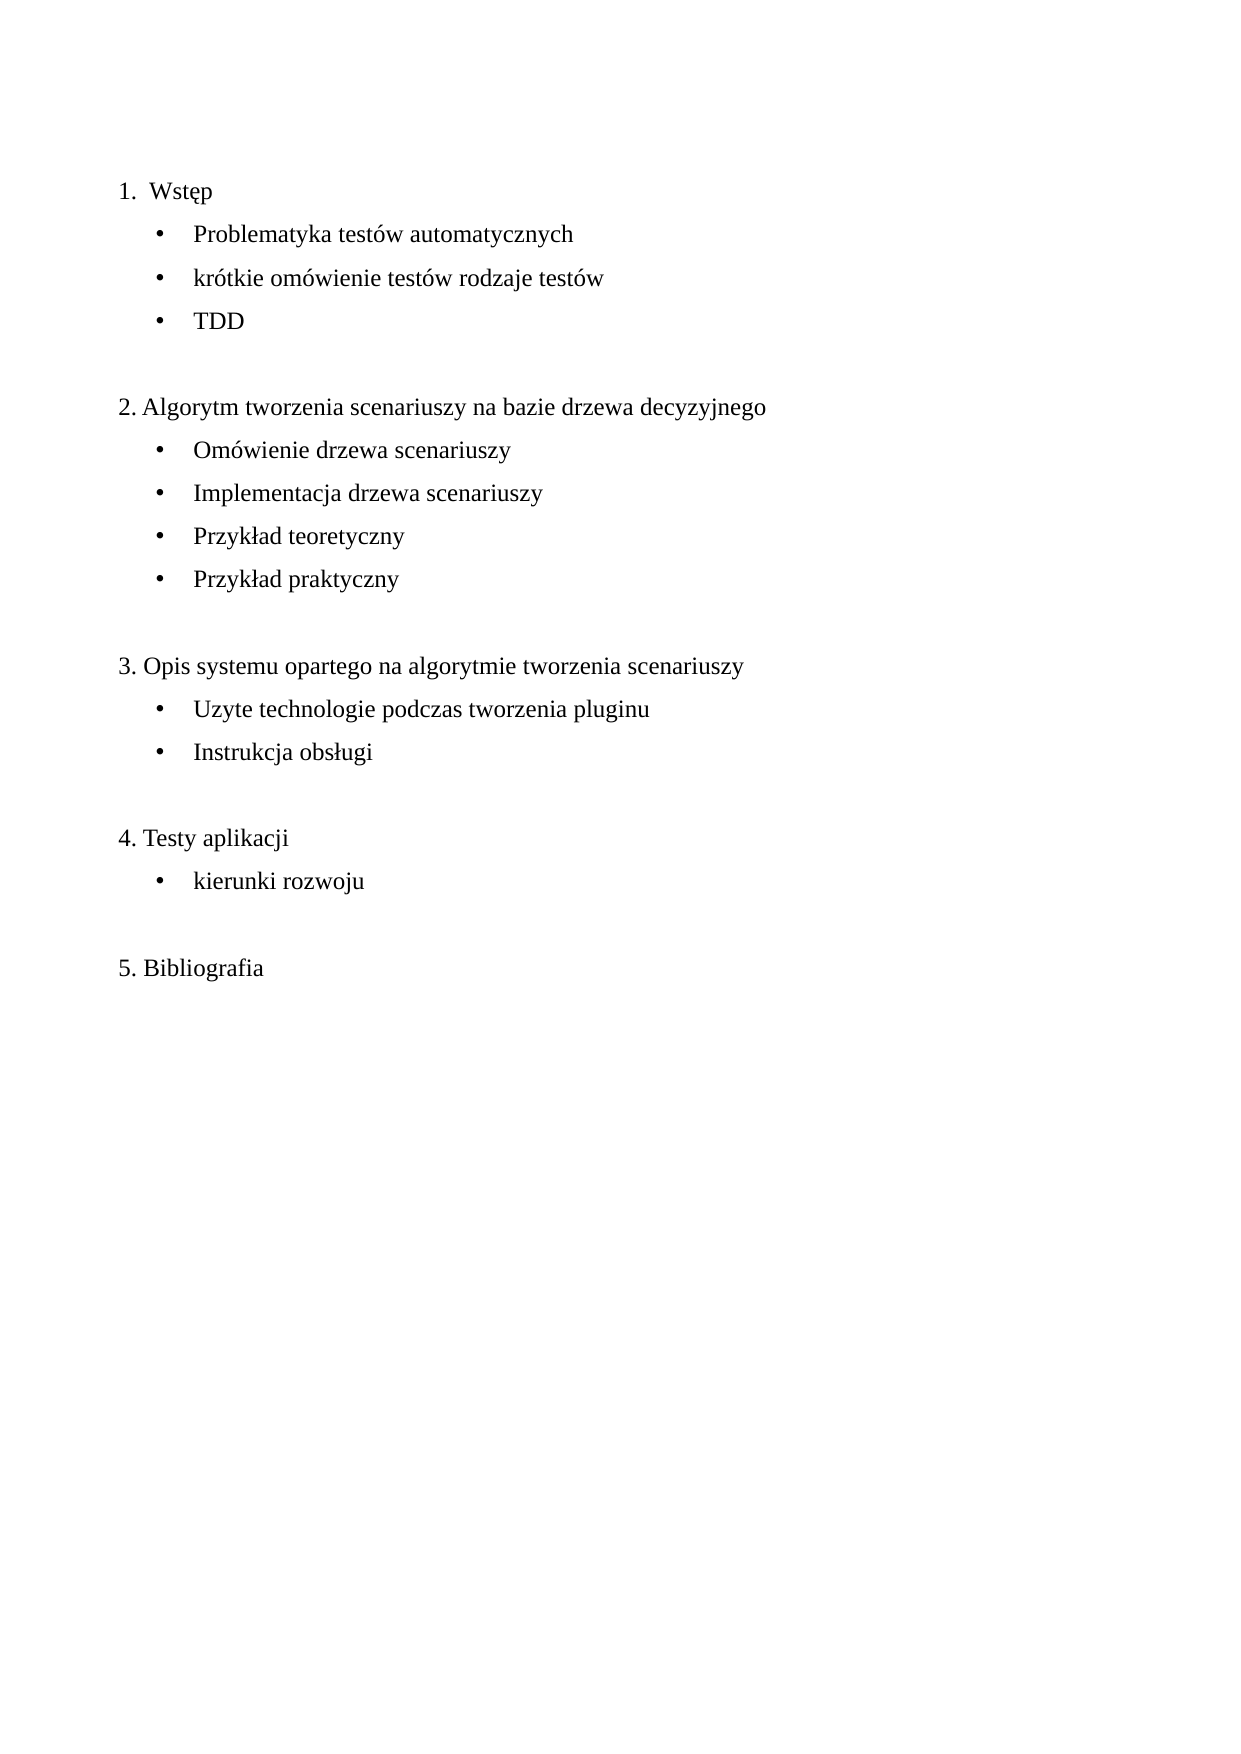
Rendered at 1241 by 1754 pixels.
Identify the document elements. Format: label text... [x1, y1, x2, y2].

text 4. Testy aplikacji [118, 823, 1122, 852]
list Omówienie drzewa scenariuszy [156, 435, 1122, 464]
list Przykład teoretyczny [156, 521, 1122, 550]
text 5. Bibliografia [118, 953, 1122, 981]
list Instrukcja obsługi [156, 737, 1122, 766]
list Przykład praktyczny [156, 564, 1122, 593]
list Implementacja drzewa scenariuszy [156, 478, 1122, 507]
text 1. Wstęp [118, 176, 1122, 205]
list krótkie omówienie testów rodzaje testów [156, 263, 1122, 291]
list Problematyka testów automatycznych [156, 219, 1122, 248]
list TDD [156, 306, 1122, 334]
list kierunki rozwoju [156, 866, 1122, 895]
text 3. Opis systemu opartego na algorytmie tworzenia scenariuszy [118, 651, 1122, 679]
list Uzyte technologie podczas tworzenia pluginu [156, 694, 1122, 723]
text 2. Algorytm tworzenia scenariuszy na bazie drzewa decyzyjnego [118, 392, 1122, 421]
